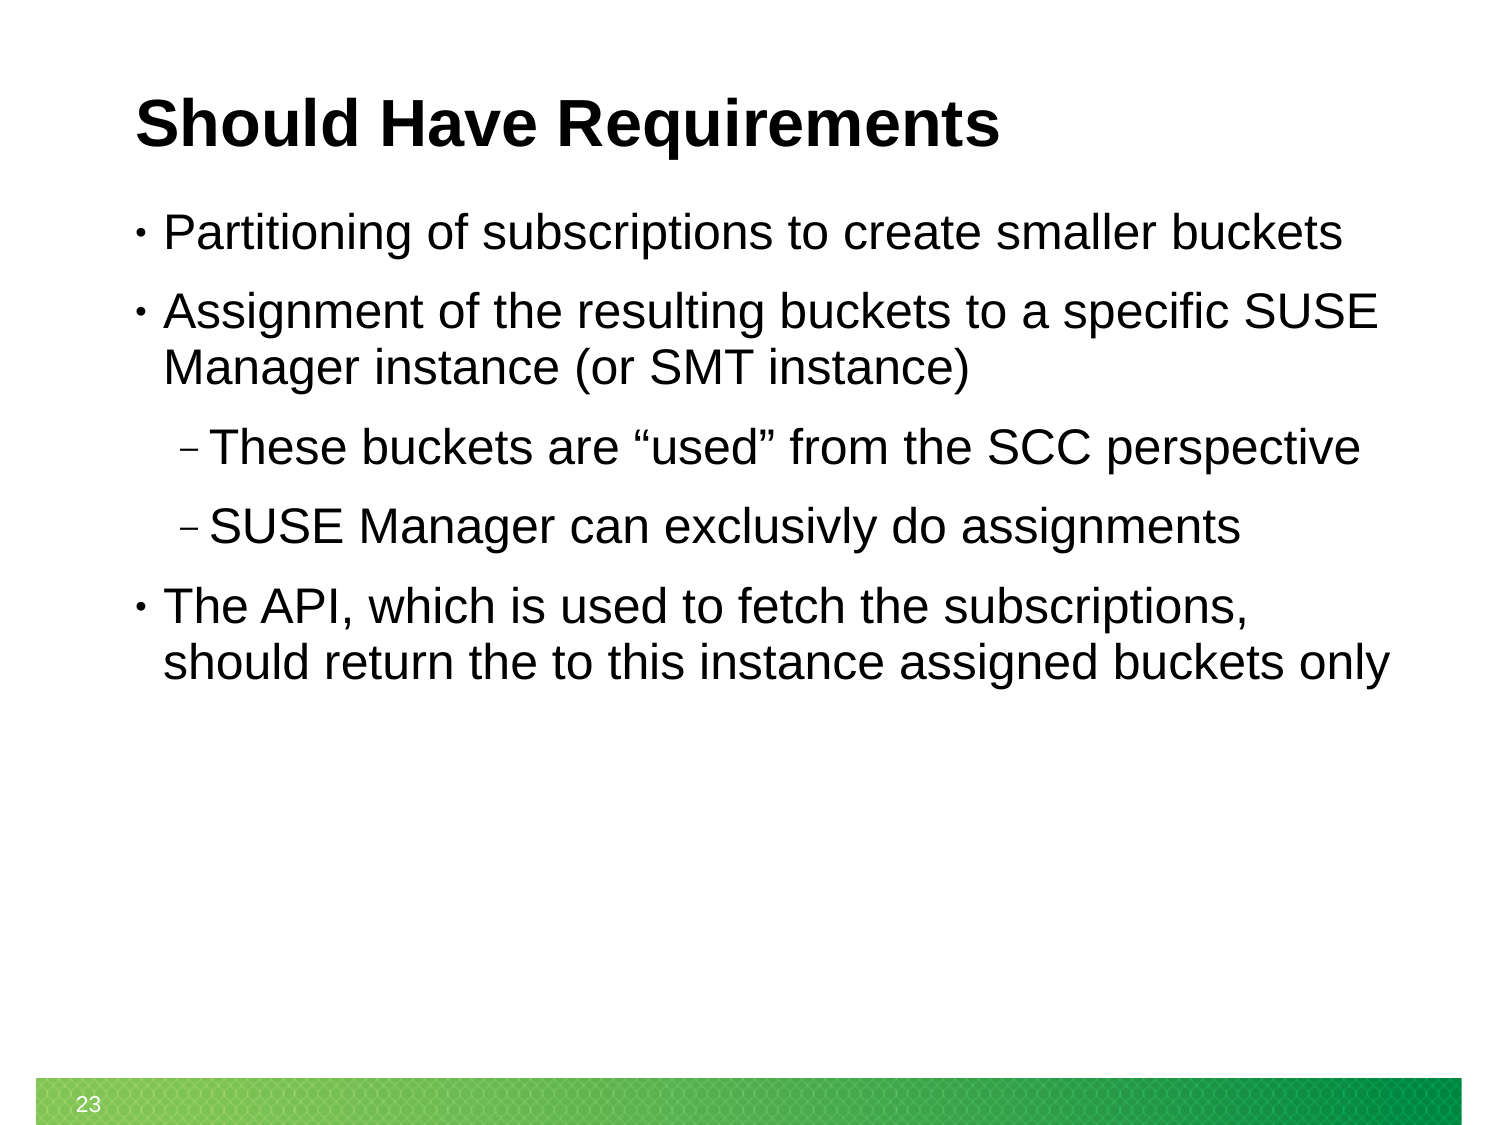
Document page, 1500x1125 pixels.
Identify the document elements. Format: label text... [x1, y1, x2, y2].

picture [36, 1078, 1462, 1125]
list Partitioning of subscriptions to create smaller buckets Assignment of the resulting buckets to a specific SUSE Manager instance (or SMT instance) These buckets are “used” from the SCC perspective SUSE Manager can exclusivly do assignments The API, which is used to fetch the subscriptions, should return the to this instance assigned buckets only [135, 203, 1396, 946]
title Should Have Requirements [135, 41, 1372, 203]
